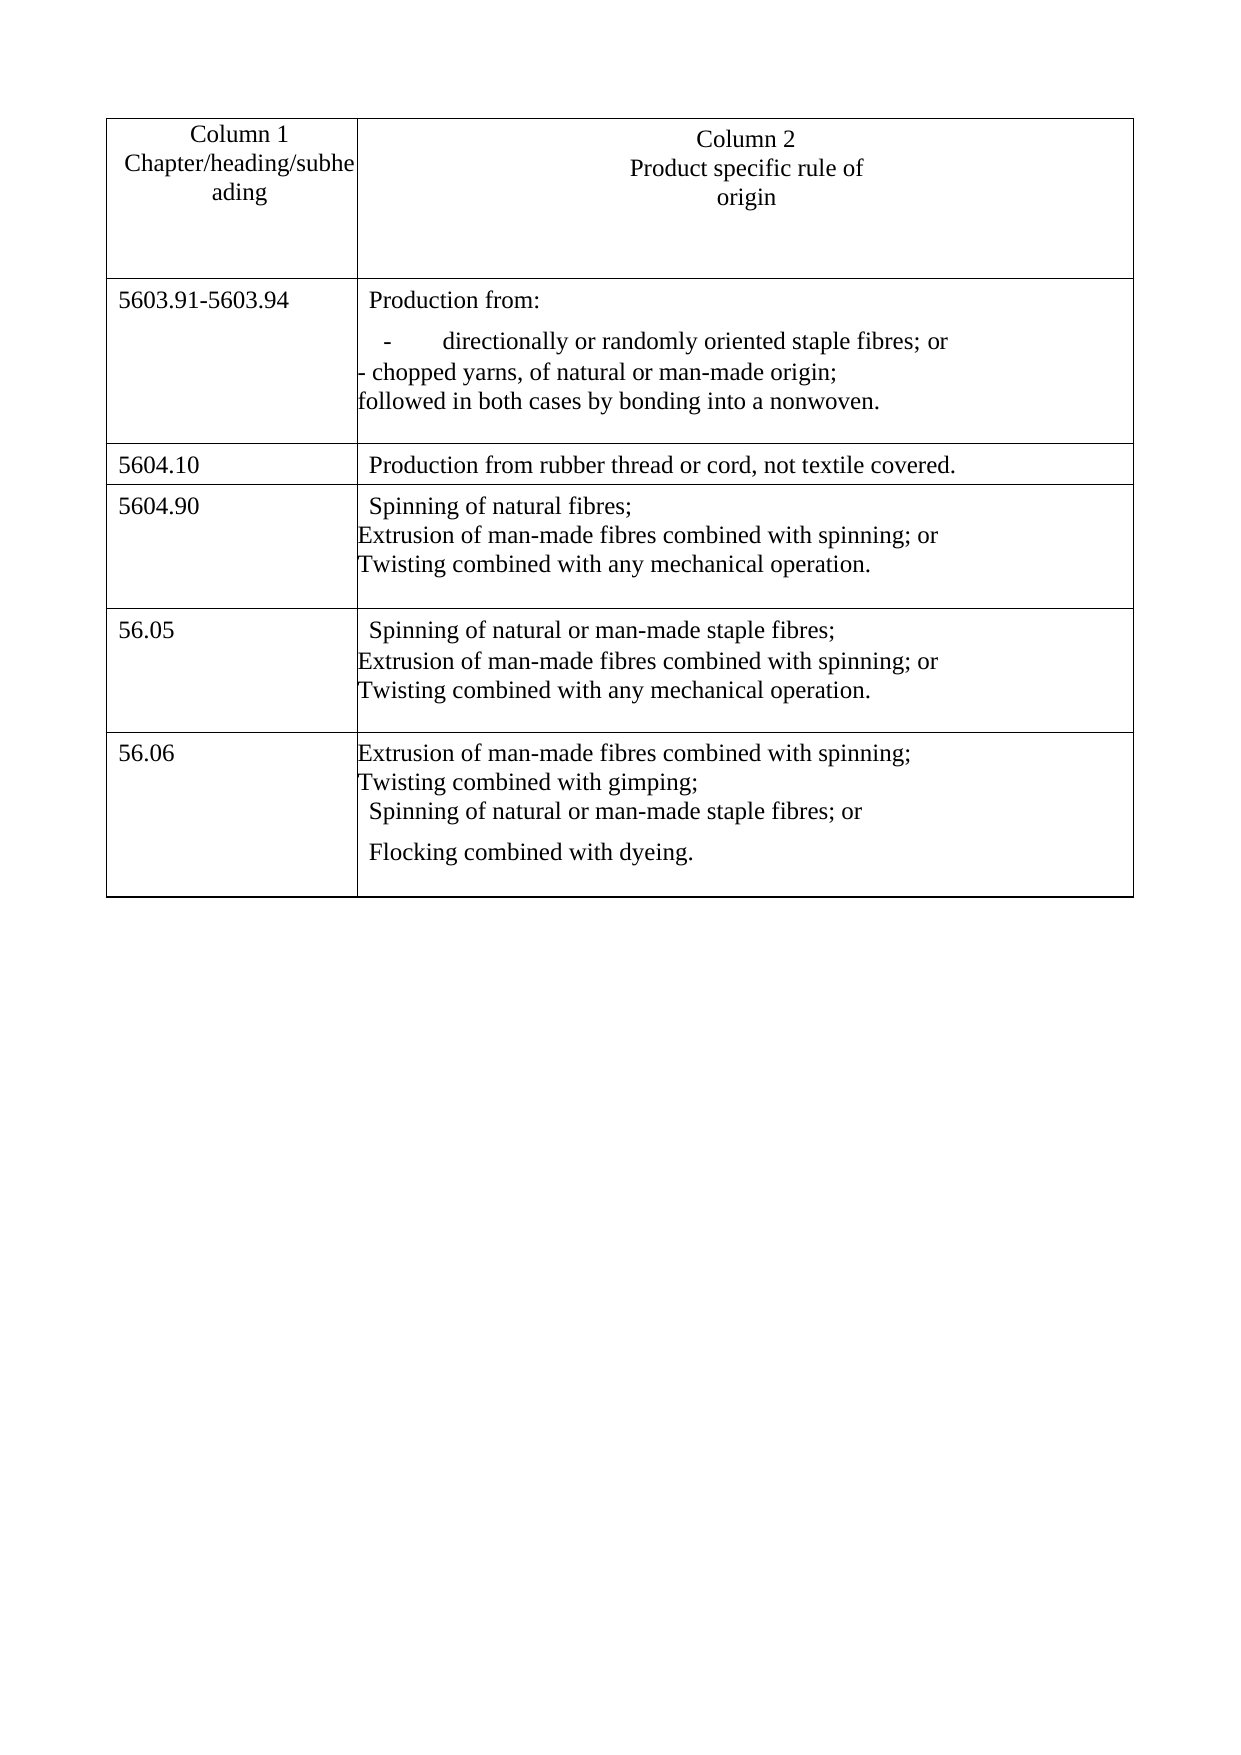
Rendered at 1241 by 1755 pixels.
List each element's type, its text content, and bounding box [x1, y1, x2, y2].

table_header Column 1 Chapter/heading/subheading [107, 119, 357, 278]
table_cell Spinning of natural or man-made staple fibres; Extrusion of man-made fibres combined with spinning; or Twisting combined with any mechanical operation. [358, 609, 1133, 732]
table_cell 56.05 [107, 609, 357, 732]
table_header Column 2 Product specific rule of origin [358, 119, 1133, 278]
table_cell 5604.10 [107, 444, 357, 484]
table_cell Extrusion of man-made fibres combined with spinning; Twisting combined with gimping; Spinning of natural or man-made staple fibres; or Flocking combined with dyeing. [358, 733, 1133, 896]
table_cell 5603.91-5603.94 [107, 279, 357, 443]
table_cell Spinning of natural fibres; Extrusion of man-made fibres combined with spinning; or Twisting combined with any mechanical operation. [358, 485, 1133, 608]
table_cell 56.06 [107, 733, 357, 896]
table_cell Production from rubber thread or cord, not textile covered. [358, 444, 1133, 484]
table_cell 5604.90 [107, 485, 357, 608]
table_cell Production from: directionally or randomly oriented staple fibres; or chopped yarns, of natural or man-made origin; followed in both cases by bonding into a nonwoven. [358, 279, 1133, 443]
